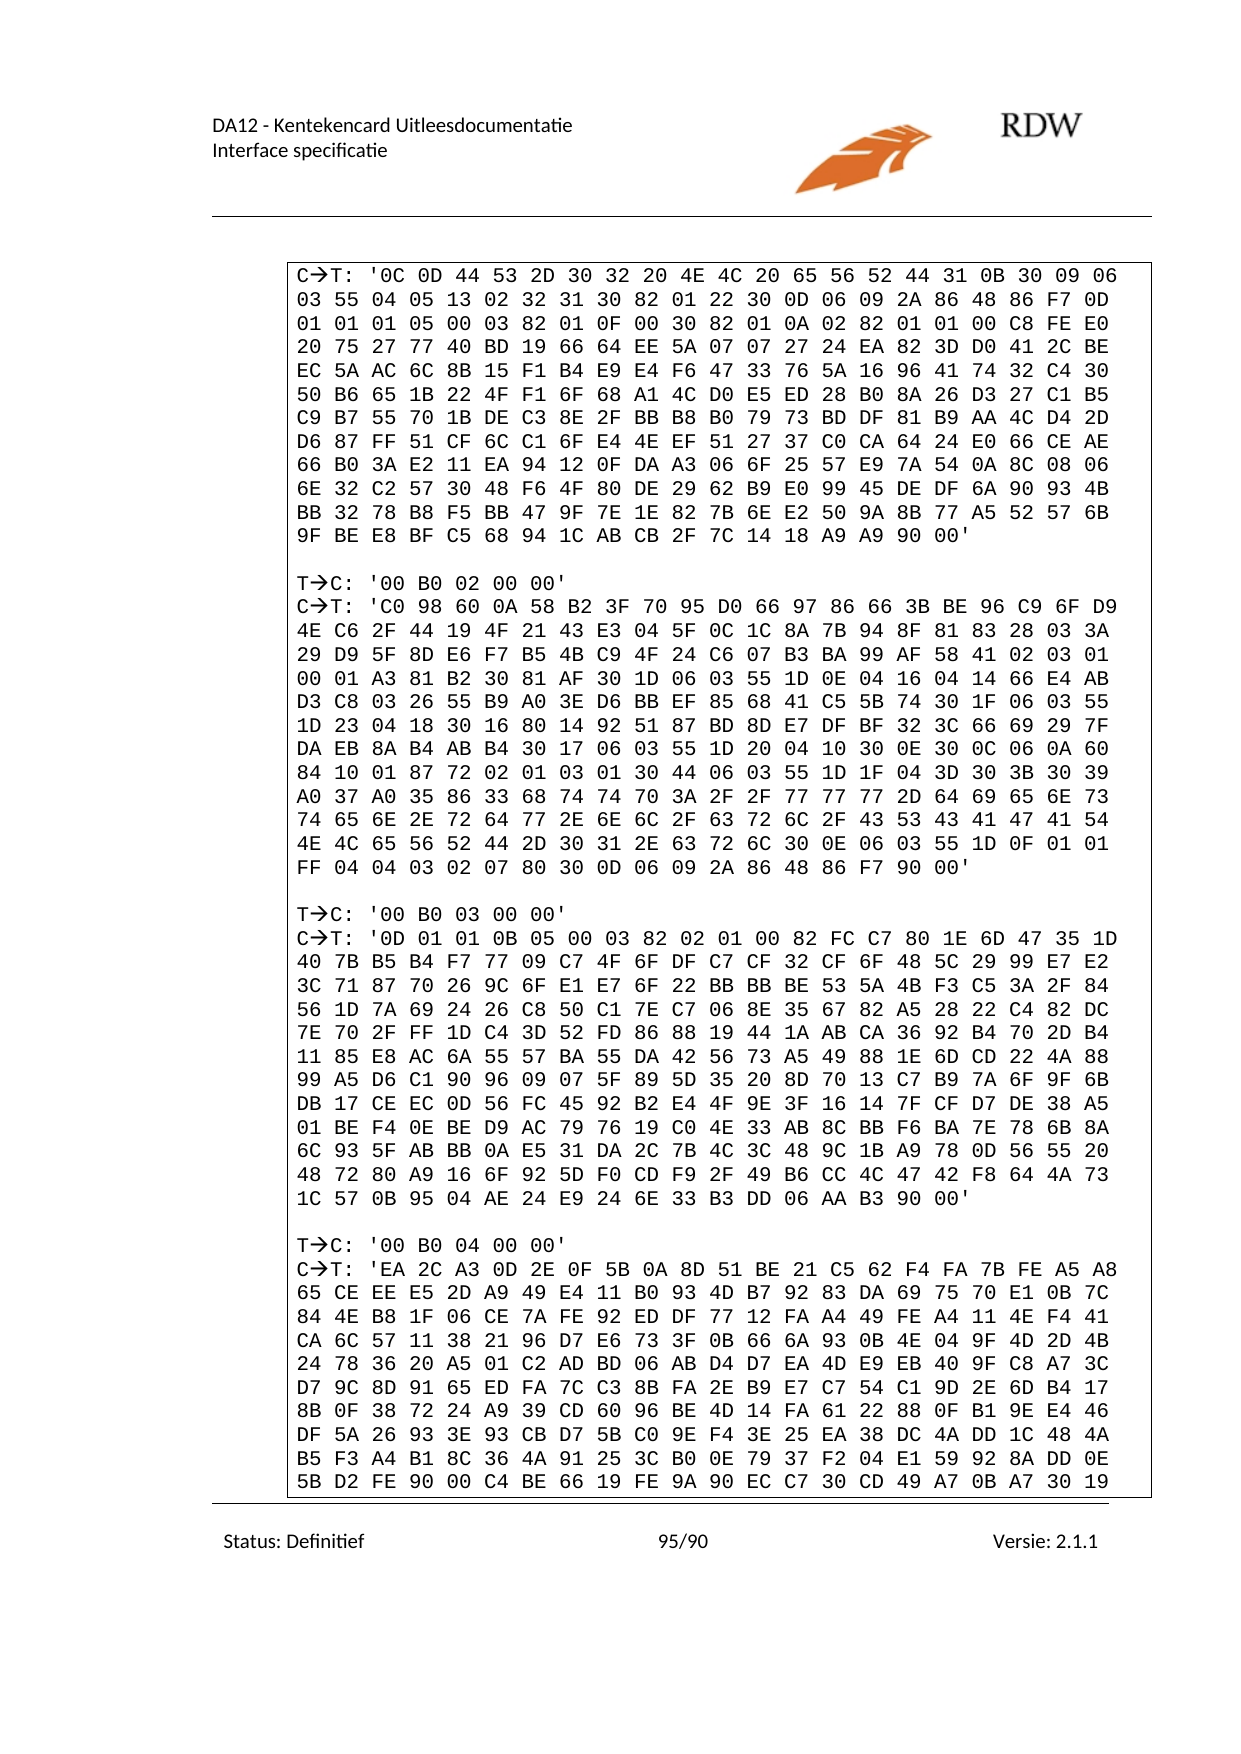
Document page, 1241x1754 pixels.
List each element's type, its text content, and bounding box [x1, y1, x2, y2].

text CT: '0D 01 01 0B 05 00 03 82 02 01 00 82 FC C7 80 1E 6D 47 35 1D 40 7B B5 B4 F7 77 09 C7 4F 6F DF C7 CF 32 CF 6F 48 5C 29 99 E7 E2 3C 71 87 70 26 9C 6F E1 E7 6F 22 BB BB BE 53 5A 4B F3 C5 3A 2F 84 56 1D 7A 69 24 26 C8 50 C1 7E C7 06 8E 35 67 82 A5 28 22 C4 82 DC 7E 70 2F FF 1D C4 3D 52 FD 86 88 19 44 1A AB CA 36 92 B4 70 2D B4 11 85 E8 AC 6A 55 57 BA 55 DA 42 56 73 A5 49 88 1E 6D CD 22 4A 88 99 A5 D6 C1 90 96 09 07 5F 89 5D 35 20 8D 70 13 C7 B9 7A 6F 9F 6B DB 17 CE EC 0D 56 FC 45 92 B2 E4 4F 9E 3F 16 14 7F CF D7 DE 38 A5 01 BE F4 0E BE D9 AC 79 76 19 C0 4E 33 AB 8C BB F6 BA 7E 78 6B 8A 6C 93 5F AB BB 0A E5 31 DA 2C 7B 4C 3C 48 9C 1B A9 78 0D 56 55 20 48 72 80 A9 16 6F 92 5D F0 CD F9 2F 49 B6 CC 4C 47 42 F8 64 4A 73 1C 57 0B 95 04 AE 24 E9 24 6E 33 B3 DD 06 AA B3 90 00' [288, 924, 1151, 1211]
text CT: 'EA 2C A3 0D 2E 0F 5B 0A 8D 51 BE 21 C5 62 F4 FA 7B FE A5 A8 65 CE EE E5 2D A9 49 E4 11 B0 93 4D B7 92 83 DA 69 75 70 E1 0B 7C 84 4E B8 1F 06 CE 7A FE 92 ED DF 77 12 FA A4 49 FE A4 11 4E F4 41 CA 6C 57 11 38 21 96 D7 E6 73 3F 0B 66 6A 93 0B 4E 04 9F 4D 2D 4B 24 78 36 20 A5 01 C2 AD BD 06 AB D4 D7 EA 4D E9 EB 40 9F C8 A7 3C D7 9C 8D 91 65 ED FA 7C C3 8B FA 2E B9 E7 C7 54 C1 9D 2E 6D B4 17 8B 0F 38 72 24 A9 39 CD 60 96 BE 4D 14 FA 61 22 88 0F B1 9E E4 46 DF 5A 26 93 3E 93 CB D7 5B C0 9E F4 3E 25 EA 38 DC 4A DD 1C 48 4A B5 F3 A4 B1 8C 36 4A 91 25 3C B0 0E 79 37 F2 04 E1 59 92 8A DD 0E 5B D2 FE 90 00 C4 BE 66 19 FE 9A 90 EC C7 30 CD 49 A7 0B A7 30 19 [288, 1255, 1151, 1497]
text CT: '0C 0D 44 53 2D 30 32 20 4E 4C 20 65 56 52 44 31 0B 30 09 06 03 55 04 05 13 02 32 31 30 82 01 22 30 0D 06 09 2A 86 48 86 F7 0D 01 01 01 05 00 03 82 01 0F 00 30 82 01 0A 02 82 01 01 00 C8 FE E0 20 75 27 77 40 BD 19 66 64 EE 5A 07 07 27 24 EA 82 3D D0 41 2C BE EC 5A AC 6C 8B 15 F1 B4 E9 E4 F6 47 33 76 5A 16 96 41 74 32 C4 30 50 B6 65 1B 22 4F F1 6F 68 A1 4C D0 E5 ED 28 B0 8A 26 D3 27 C1 B5 C9 B7 55 70 1B DE C3 8E 2F BB B8 B0 79 73 BD DF 81 B9 AA 4C D4 2D D6 87 FF 51 CF 6C C1 6F E4 4E EF 51 27 37 C0 CA 64 24 E0 66 CE AE 66 B0 3A E2 11 EA 94 12 0F DA A3 06 6F 25 57 E9 7A 54 0A 8C 08 06 6E 32 C2 57 30 48 F6 4F 80 DE 29 62 B9 E0 99 45 DE DF 6A 90 93 4B BB 32 78 B8 F5 BB 47 9F 7E 1E 82 7B 6E E2 50 9A 8B 77 A5 52 57 6B 9F BE E8 BF C5 68 94 1C AB CB 2F 7C 14 18 A9 A9 90 00' [288, 263, 1151, 549]
text TC: '00 B0 02 00 00' [288, 569, 1151, 593]
text CT: 'C0 98 60 0A 58 B2 3F 70 95 D0 66 97 86 66 3B BE 96 C9 6F D9 4E C6 2F 44 19 4F 21 43 E3 04 5F 0C 1C 8A 7B 94 8F 81 83 28 03 3A 29 D9 5F 8D E6 F7 B5 4B C9 4F 24 C6 07 B3 BA 99 AF 58 41 02 03 01 00 01 A3 81 B2 30 81 AF 30 1D 06 03 55 1D 0E 04 16 04 14 66 E4 AB D3 C8 03 26 55 B9 A0 3E D6 BB EF 85 68 41 C5 5B 74 30 1F 06 03 55 1D 23 04 18 30 16 80 14 92 51 87 BD 8D E7 DF BF 32 3C 66 69 29 7F DA EB 8A B4 AB B4 30 17 06 03 55 1D 20 04 10 30 0E 30 0C 06 0A 60 84 10 01 87 72 02 01 03 01 30 44 06 03 55 1D 1F 04 3D 30 3B 30 39 A0 37 A0 35 86 33 68 74 74 70 3A 2F 2F 77 77 77 2D 64 69 65 6E 73 74 65 6E 2E 72 64 77 2E 6E 6C 2F 63 72 6C 2F 43 53 43 41 47 41 54 4E 4C 65 56 52 44 2D 30 31 2E 63 72 6C 30 0E 06 03 55 1D 0F 01 01 FF 04 04 03 02 07 80 30 0D 06 09 2A 86 48 86 F7 90 00' [288, 593, 1151, 880]
text TC: '00 B0 03 00 00' [288, 901, 1151, 924]
text TC: '00 B0 04 00 00' [288, 1232, 1151, 1255]
